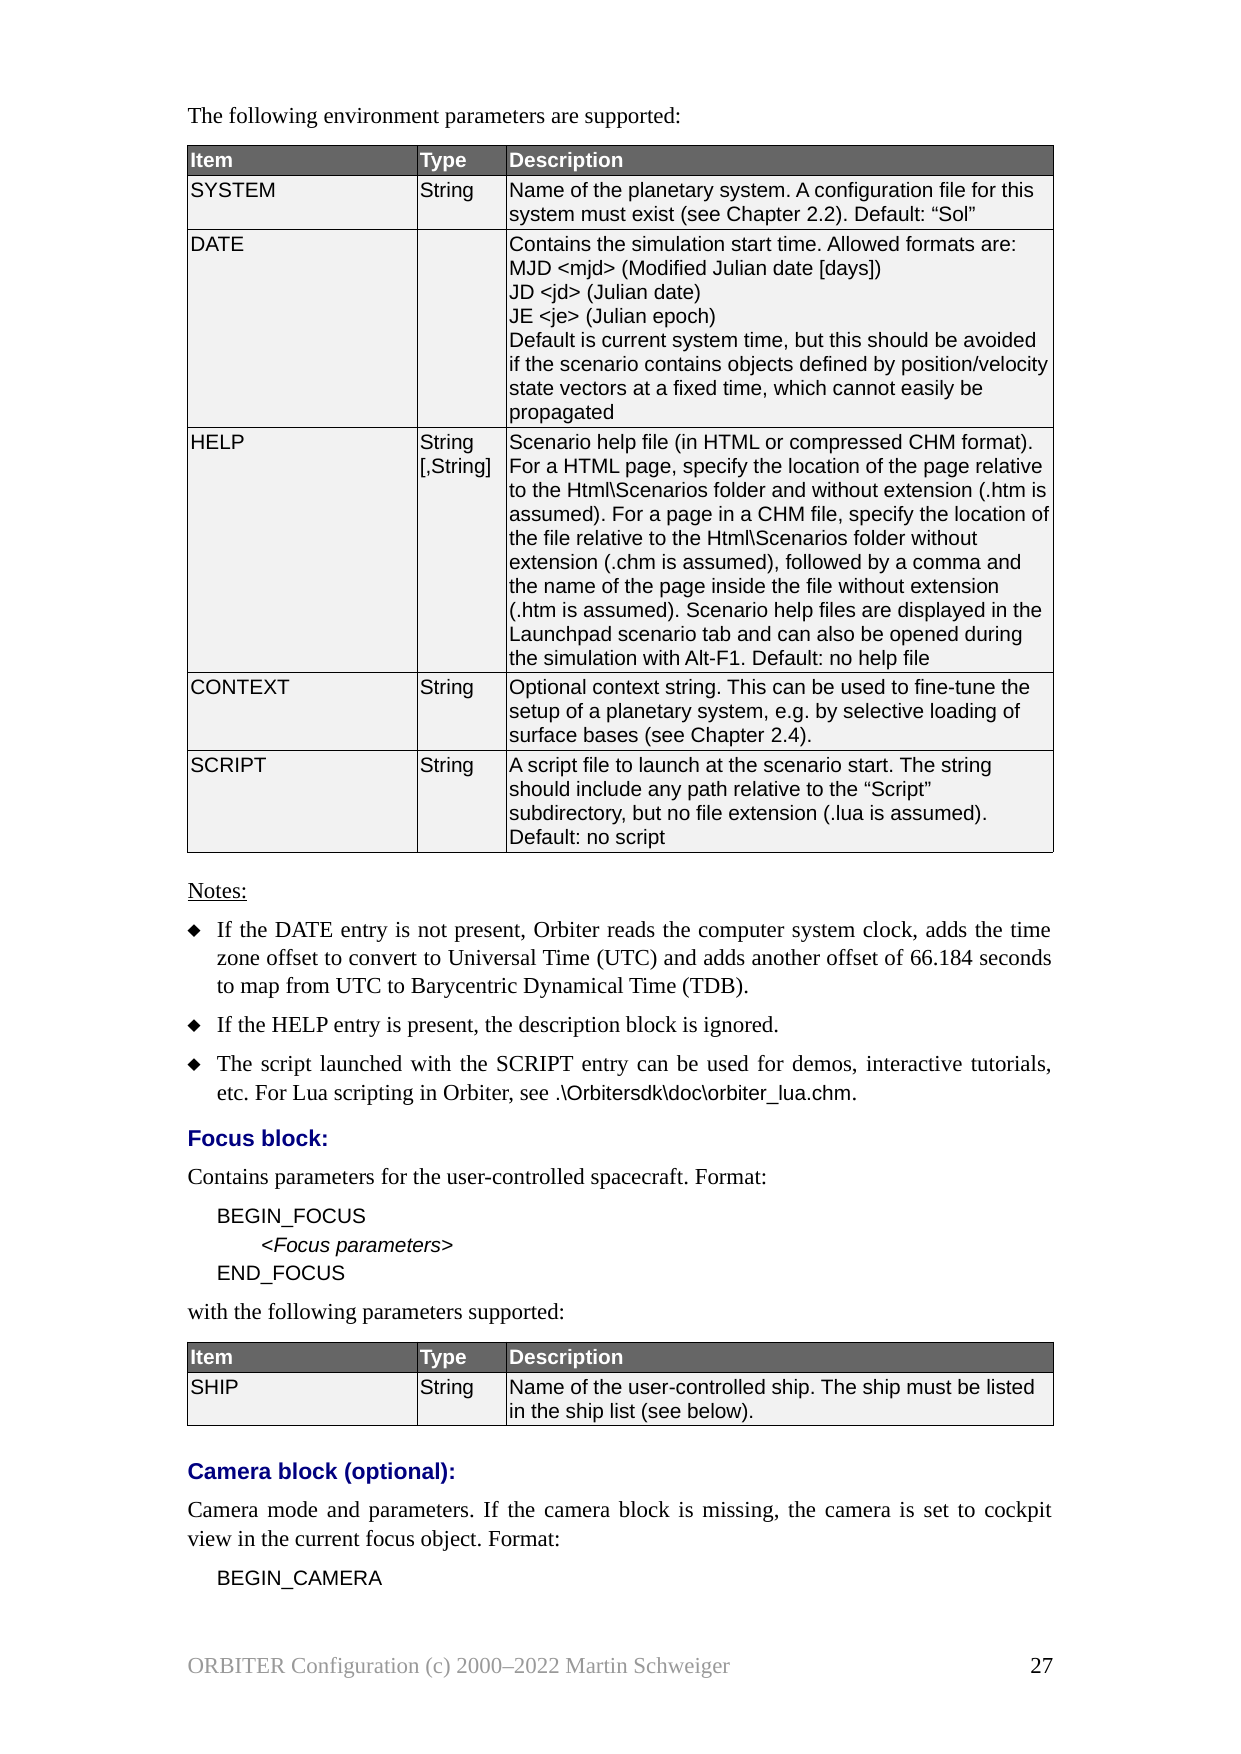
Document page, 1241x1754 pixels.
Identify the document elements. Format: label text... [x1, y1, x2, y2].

text The following environment parameters are supported: [187, 100, 1053, 129]
list If the HELP entry is present, the description block is ignored. [187, 1010, 1053, 1038]
table_cell SCRIPT [188, 751, 417, 852]
list The script launched with the SCRIPT entry can be used for demos, interactive tutorials, etc. For Lua scripting in Orbiter, see .\Orbitersdk\doc\orbiter_lua.chm. [187, 1049, 1053, 1106]
table_header Item [188, 1343, 417, 1372]
table_cell HELP [188, 428, 417, 672]
text Notes: [187, 876, 1053, 904]
table_cell CONTEXT [188, 673, 417, 750]
table_cell Contains the simulation start time. Allowed formats are: MJD <mjd> (Modified Julian date [days]) JD <jd> (Julian date) JE <je> (Julian epoch) Default is current system time, but this should be avoided if the scenario contains objects defined by position/velocity state vectors at a fixed time, which cannot easily be propagated [507, 230, 1053, 427]
table_cell A script file to launch at the scenario start. The string should include any path relative to the “Script” subdirectory, but no file extension (.lua is assumed). Default: no script [507, 751, 1053, 852]
subtitle Focus block: [187, 1125, 1053, 1152]
table_cell String [,String] [418, 428, 506, 672]
table_header Item [188, 146, 417, 175]
table_cell String [418, 673, 506, 750]
table_cell String [418, 1373, 506, 1425]
table_cell String [418, 751, 506, 852]
table_cell Scenario help file (in HTML or compressed CHM format). For a HTML page, specify the location of the page relative to the Html\Scenarios folder and without extension (.htm is assumed). For a page in a CHM file, specify the location of the file relative to the Html\Scenarios folder without extension (.chm is assumed), followed by a comma and the name of the page inside the file without extension (.htm is assumed). Scenario help files are displayed in the Launchpad scenario tab and can also be opened during the simulation with Alt-F1. Default: no help file [507, 428, 1053, 672]
table_cell Optional context string. This can be used to fine-tune the setup of a planetary system, e.g. by selective loading of surface bases (see Chapter 2.4). [507, 673, 1053, 750]
list If the DATE entry is not present, Orbiter reads the computer system clock, adds the time zone offset to convert to Universal Time (UTC) and adds another offset of 66.184 seconds to map from UTC to Barycentric Dynamical Time (TDB). [187, 914, 1053, 999]
table_cell Name of the planetary system. A configuration file for this system must exist (see Chapter 2.2). Default: “Sol” [507, 176, 1053, 229]
table_cell Name of the user-controlled ship. The ship must be listed in the ship list (see below). [507, 1373, 1053, 1425]
table_header Type [418, 1343, 506, 1372]
text BEGIN_CAMERA [217, 1562, 1053, 1591]
text Contains parameters for the user-controlled spacecraft. Format: [187, 1162, 1053, 1191]
text BEGIN_FOCUS [217, 1201, 1053, 1229]
table_header Description [507, 146, 1053, 175]
table_header Description [507, 1343, 1053, 1372]
table_cell DATE [188, 230, 417, 427]
table_cell String [418, 176, 506, 229]
text <Focus parameters> [217, 1229, 1053, 1258]
text with the following parameters supported: [187, 1297, 1053, 1325]
text END_FOCUS [217, 1258, 1053, 1286]
text Camera mode and parameters. If the camera block is missing, the camera is set to cockpit view in the current focus object. Format: [187, 1495, 1053, 1552]
table_cell SHIP [188, 1373, 417, 1425]
subtitle Camera block (optional): [187, 1458, 1053, 1484]
table_header Type [418, 146, 506, 175]
table_cell [418, 230, 506, 427]
table_cell SYSTEM [188, 176, 417, 229]
